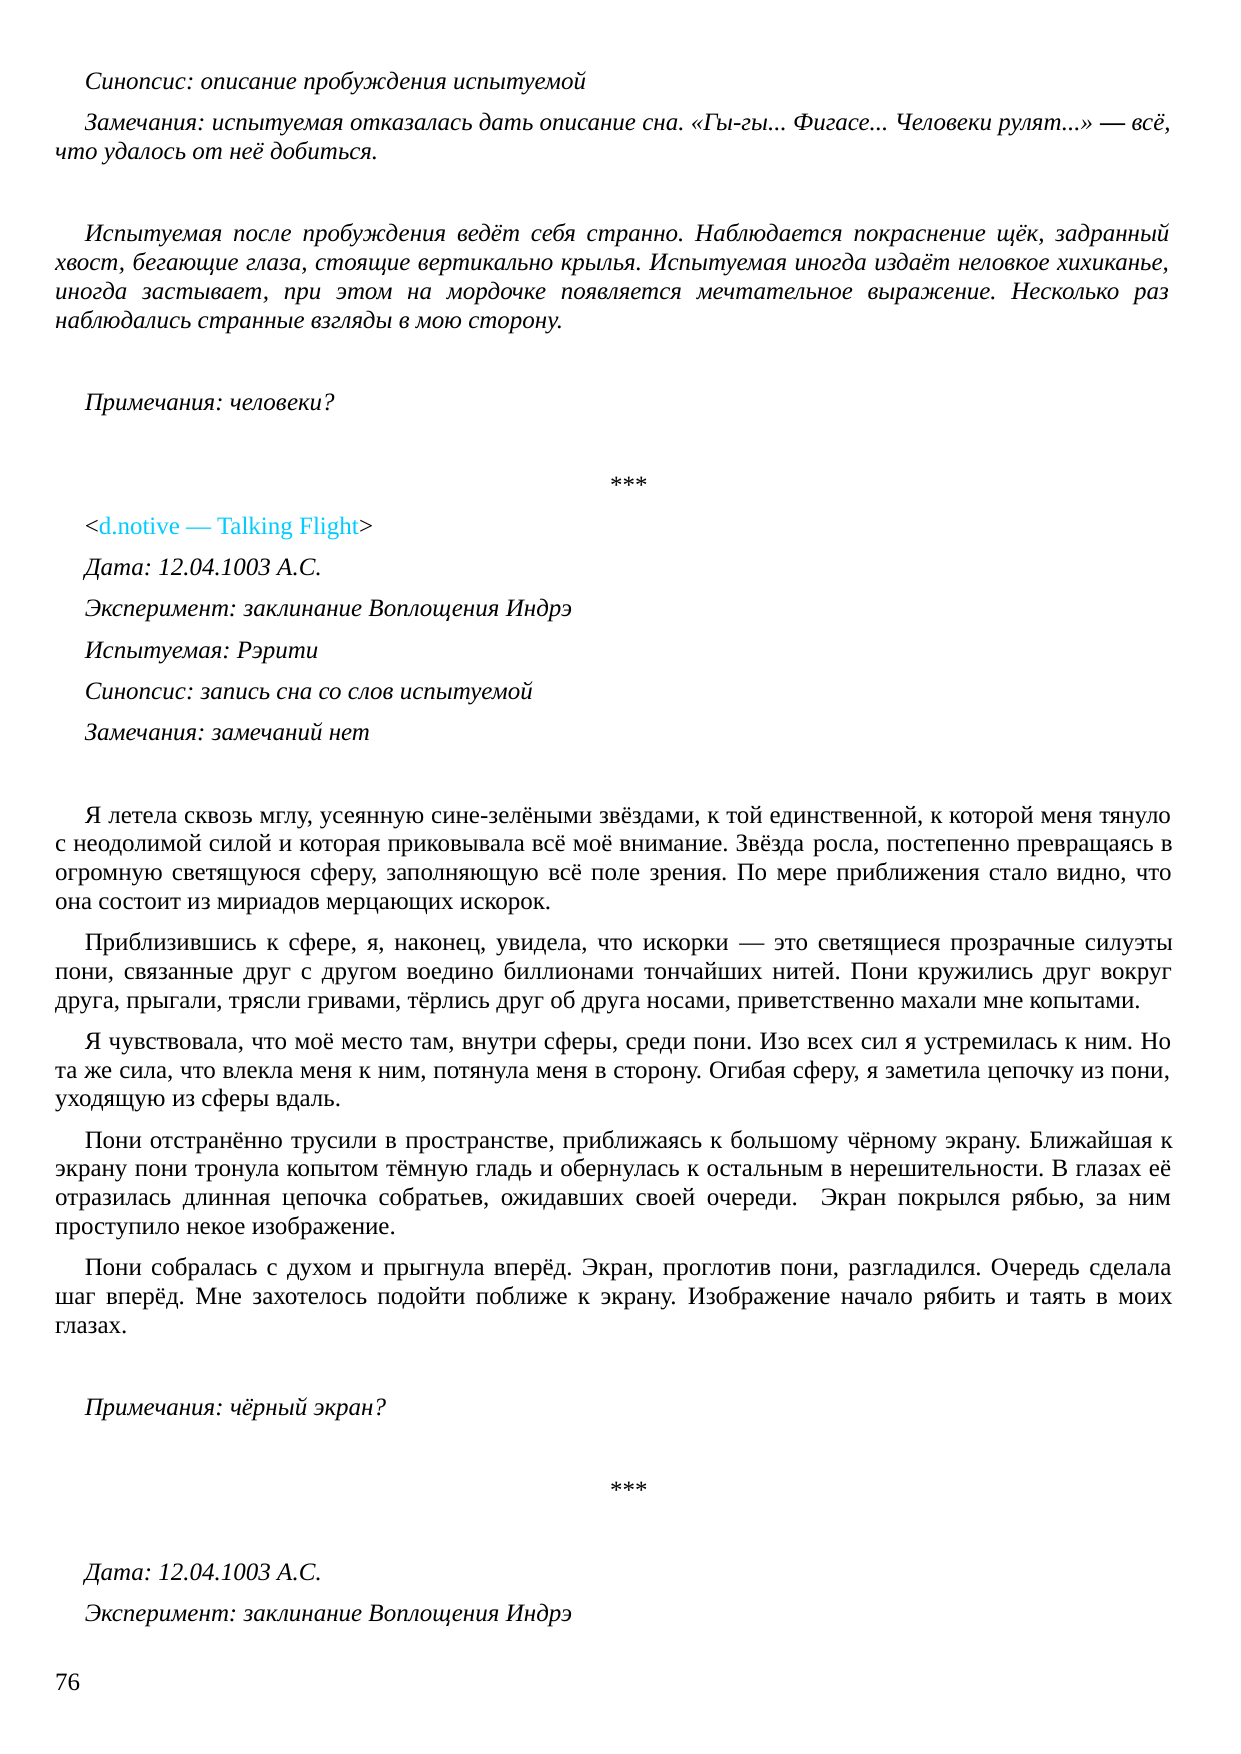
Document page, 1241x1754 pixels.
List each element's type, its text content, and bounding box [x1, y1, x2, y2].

text Приблизившись к сфере, я, наконец, увидела, что искорки — это светящиеся прозрачные силуэты пони, связанные друг с другом воедино биллионами тончайших нитей. Пони кружились друг вокруг друга, прыгали, трясли гривами, тёрлись друг об друга носами, приветственно махали мне копытами. [55, 927, 1173, 1013]
text Дата: 12.04.1003 А.С. [55, 1557, 1173, 1586]
text Замечания: испытуемая отказалась дать описание сна. «Гы-гы... Фигасе... Человеки рулят...» — всё, что удалось от неё добиться. [55, 107, 1173, 165]
text Эксперимент: заклинание Воплощения Индрэ [55, 1598, 1173, 1627]
text Испытуемая: Рэрити [55, 635, 1173, 663]
text Примечания: человеки? [55, 387, 1173, 416]
text Я чувствовала, что моё место там, внутри сферы, среди пони. Изо всех сил я устремилась к ним. Но та же сила, что влекла меня к ним, потянула меня в сторону. Огибая сферу, я заметила цепочку из пони, уходящую из сферы вдаль. [55, 1026, 1173, 1112]
text Синопсис: запись сна со слов испытуемой [55, 676, 1173, 705]
text <d.notive — Talking Flight> [55, 511, 1173, 540]
text Примечания: чёрный экран? [55, 1392, 1173, 1421]
text Дата: 12.04.1003 А.С. [55, 552, 1173, 581]
text Пони отстранённо трусили в пространстве, приближаясь к большому чёрному экрану. Ближайшая к экрану пони тронула копытом тёмную гладь и обернулась к остальным в нерешительности. В глазах её отразилась длинная цепочка собратьев, ожидавших своей очереди. Экран покрылся рябью, за ним проступило некое изображение. [55, 1125, 1173, 1240]
text Я летела сквозь мглу, усеянную сине-зелёными звёздами, к той единственной, к которой меня тянуло с неодолимой силой и которая приковывала всё моё внимание. Звёзда росла, постепенно превращаясь в огромную светящуюся сферу, заполняющую всё поле зрения. По мере приближения стало видно, что она состоит из мириадов мерцающих искорок. [55, 800, 1173, 915]
text Замечания: замечаний нет [55, 717, 1173, 746]
text Пони собралась с духом и прыгнула вперёд. Экран, проглотив пони, разгладился. Очередь сделала шаг вперёд. Мне захотелось подойти поближе к экрану. Изображение начало рябить и таять в моих глазах. [55, 1252, 1173, 1338]
text Испытуемая после пробуждения ведёт себя странно. Наблюдается покраснение щёк, задранный хвост, бегающие глаза, стоящие вертикально крылья. Испытуемая иногда издаёт неловкое хихиканье, иногда застывает, при этом на мордочке появляется мечтательное выражение. Несколько раз наблюдались странные взгляды в мою сторону. [55, 218, 1173, 333]
text *** [55, 470, 1173, 498]
text Синопсис: описание пробуждения испытуемой [55, 66, 1173, 95]
text Эксперимент: заклинание Воплощения Индрэ [55, 593, 1173, 622]
text *** [55, 1475, 1173, 1503]
